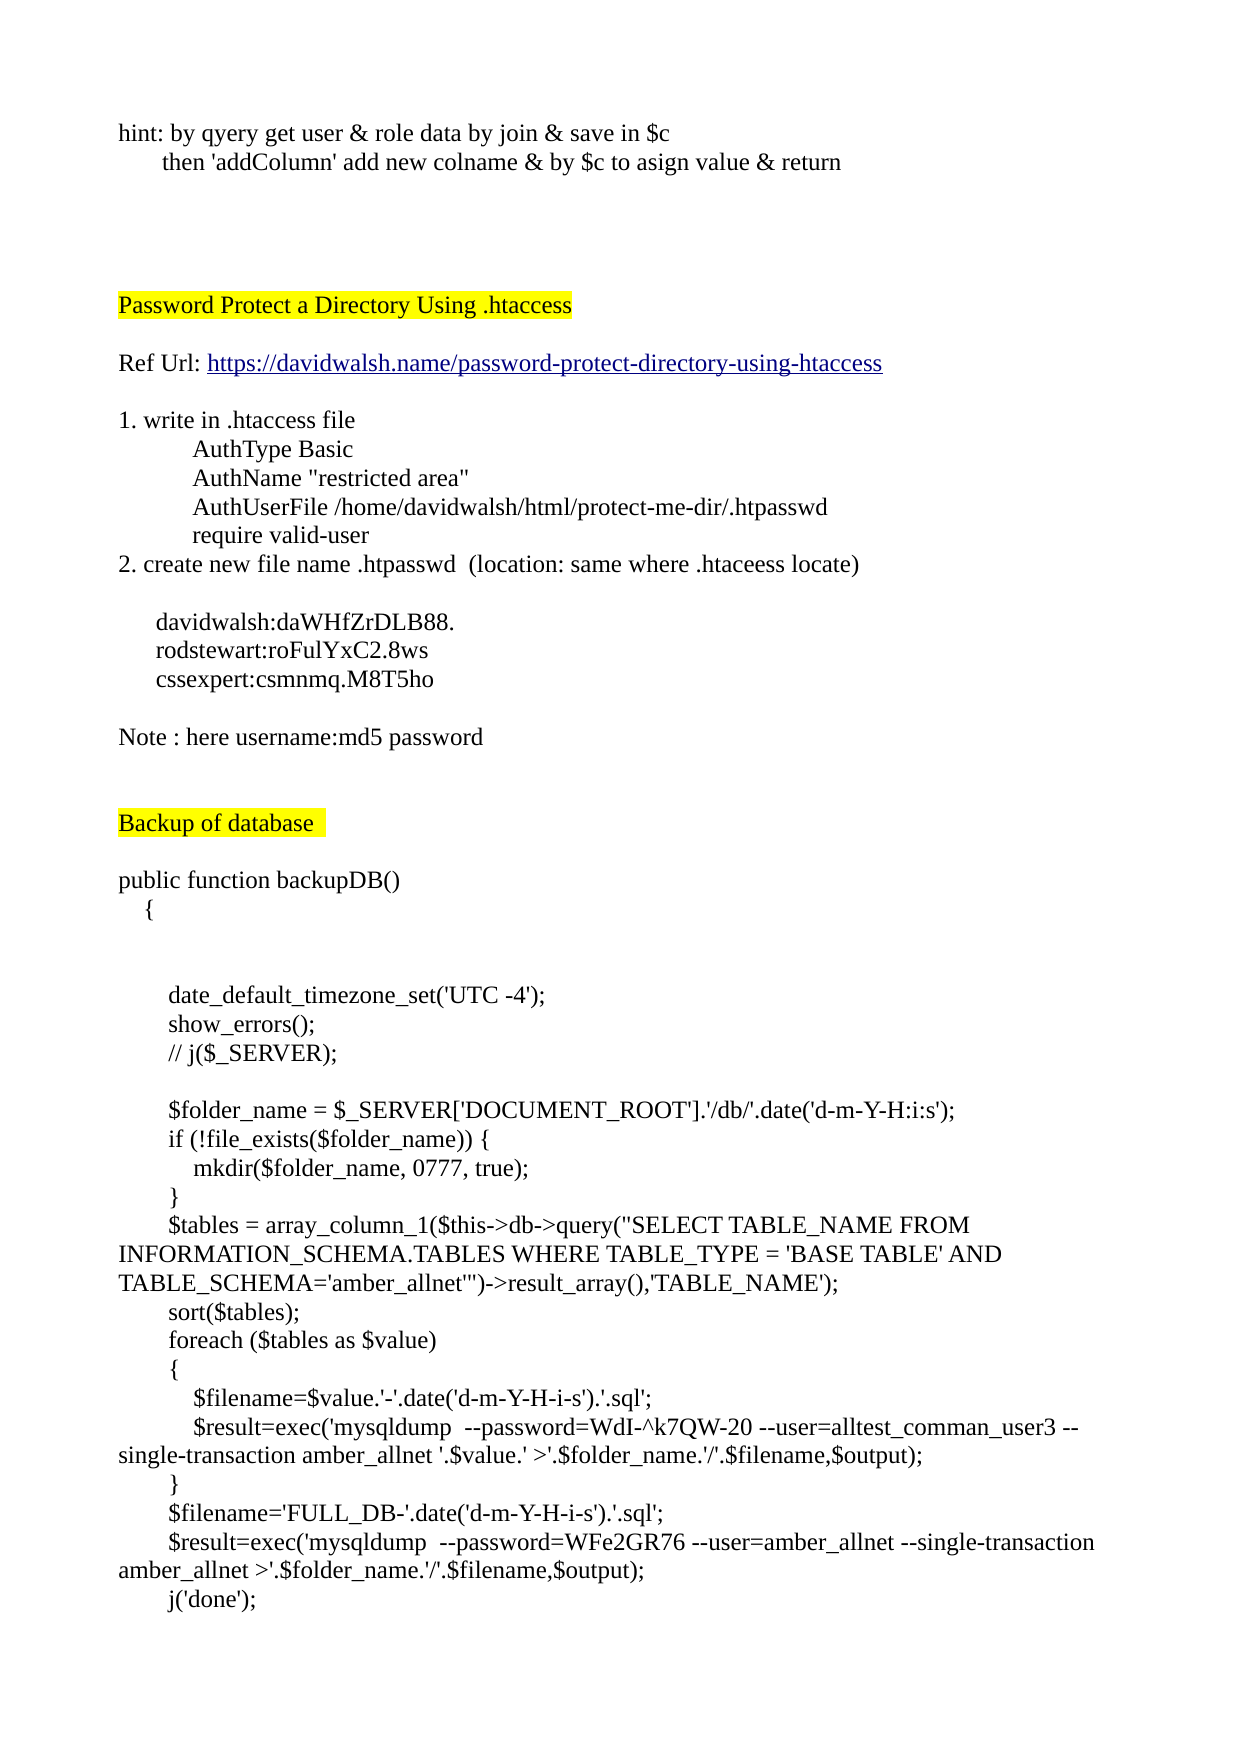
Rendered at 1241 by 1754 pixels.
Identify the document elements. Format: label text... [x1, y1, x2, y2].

text } [118, 1182, 1122, 1211]
text j('done'); [118, 1584, 1122, 1613]
text // j($_SERVER); [118, 1038, 1122, 1067]
text sort($tables); [118, 1297, 1122, 1326]
text AuthType Basic [118, 434, 1122, 463]
text public function backupDB() [118, 866, 1122, 894]
text date_default_timezone_set('UTC -4'); [118, 981, 1122, 1009]
text } [118, 1469, 1122, 1498]
text Password Protect a Directory Using .htaccess [118, 291, 1122, 319]
text foreach ($tables as $value) [118, 1326, 1122, 1354]
text show_errors(); [118, 1009, 1122, 1038]
text rodstewart:roFulYxC2.8ws [118, 636, 1122, 664]
text Backup of database [118, 808, 1122, 837]
text mkdir($folder_name, 0777, true); [118, 1153, 1122, 1182]
text Note : here username:md5 password [118, 722, 1122, 751]
text { [118, 894, 1122, 923]
text $folder_name = $_SERVER['DOCUMENT_ROOT'].'/db/'.date('d-m-Y-H:i:s'); [118, 1096, 1122, 1124]
text 2. create new file name .htpasswd (location: same where .htaceess locate) [118, 549, 1122, 578]
text davidwalsh:daWHfZrDLB88. [118, 607, 1122, 636]
text 1. write in .htaccess file [118, 406, 1122, 434]
text cssexpert:csmnmq.M8T5ho [118, 664, 1122, 693]
text $filename=$value.'-'.date('d-m-Y-H-i-s').'.sql'; [118, 1383, 1122, 1412]
text $result=exec('mysqldump --password=WFe2GR76 --user=amber_allnet --single-transaction amber_allnet >'.$folder_name.'/'.$filename,$output); [118, 1527, 1122, 1584]
text then 'addColumn' add new colname & by $c to asign value & return [118, 147, 1122, 176]
text $tables = array_column_1($this->db->query("SELECT TABLE_NAME FROM INFORMATION_SCHEMA.TABLES WHERE TABLE_TYPE = 'BASE TABLE' AND TABLE_SCHEMA='amber_allnet'")->result_array(),'TABLE_NAME'); [118, 1211, 1122, 1297]
text Ref Url: https://davidwalsh.name/password-protect-directory-using-htaccess [118, 348, 1122, 377]
text hint: by qyery get user & role data by join & save in $c [118, 118, 1122, 147]
text $result=exec('mysqldump --password=WdI-^k7QW-20 --user=alltest_comman_user3 --single-transaction amber_allnet '.$value.' >'.$folder_name.'/'.$filename,$output); [118, 1412, 1122, 1469]
text if (!file_exists($folder_name)) { [118, 1124, 1122, 1153]
text { [118, 1354, 1122, 1383]
text AuthUserFile /home/davidwalsh/html/protect-me-dir/.htpasswd [118, 492, 1122, 521]
text $filename='FULL_DB-'.date('d-m-Y-H-i-s').'.sql'; [118, 1498, 1122, 1527]
text AuthName "restricted area" [118, 463, 1122, 492]
text require valid-user [118, 521, 1122, 549]
